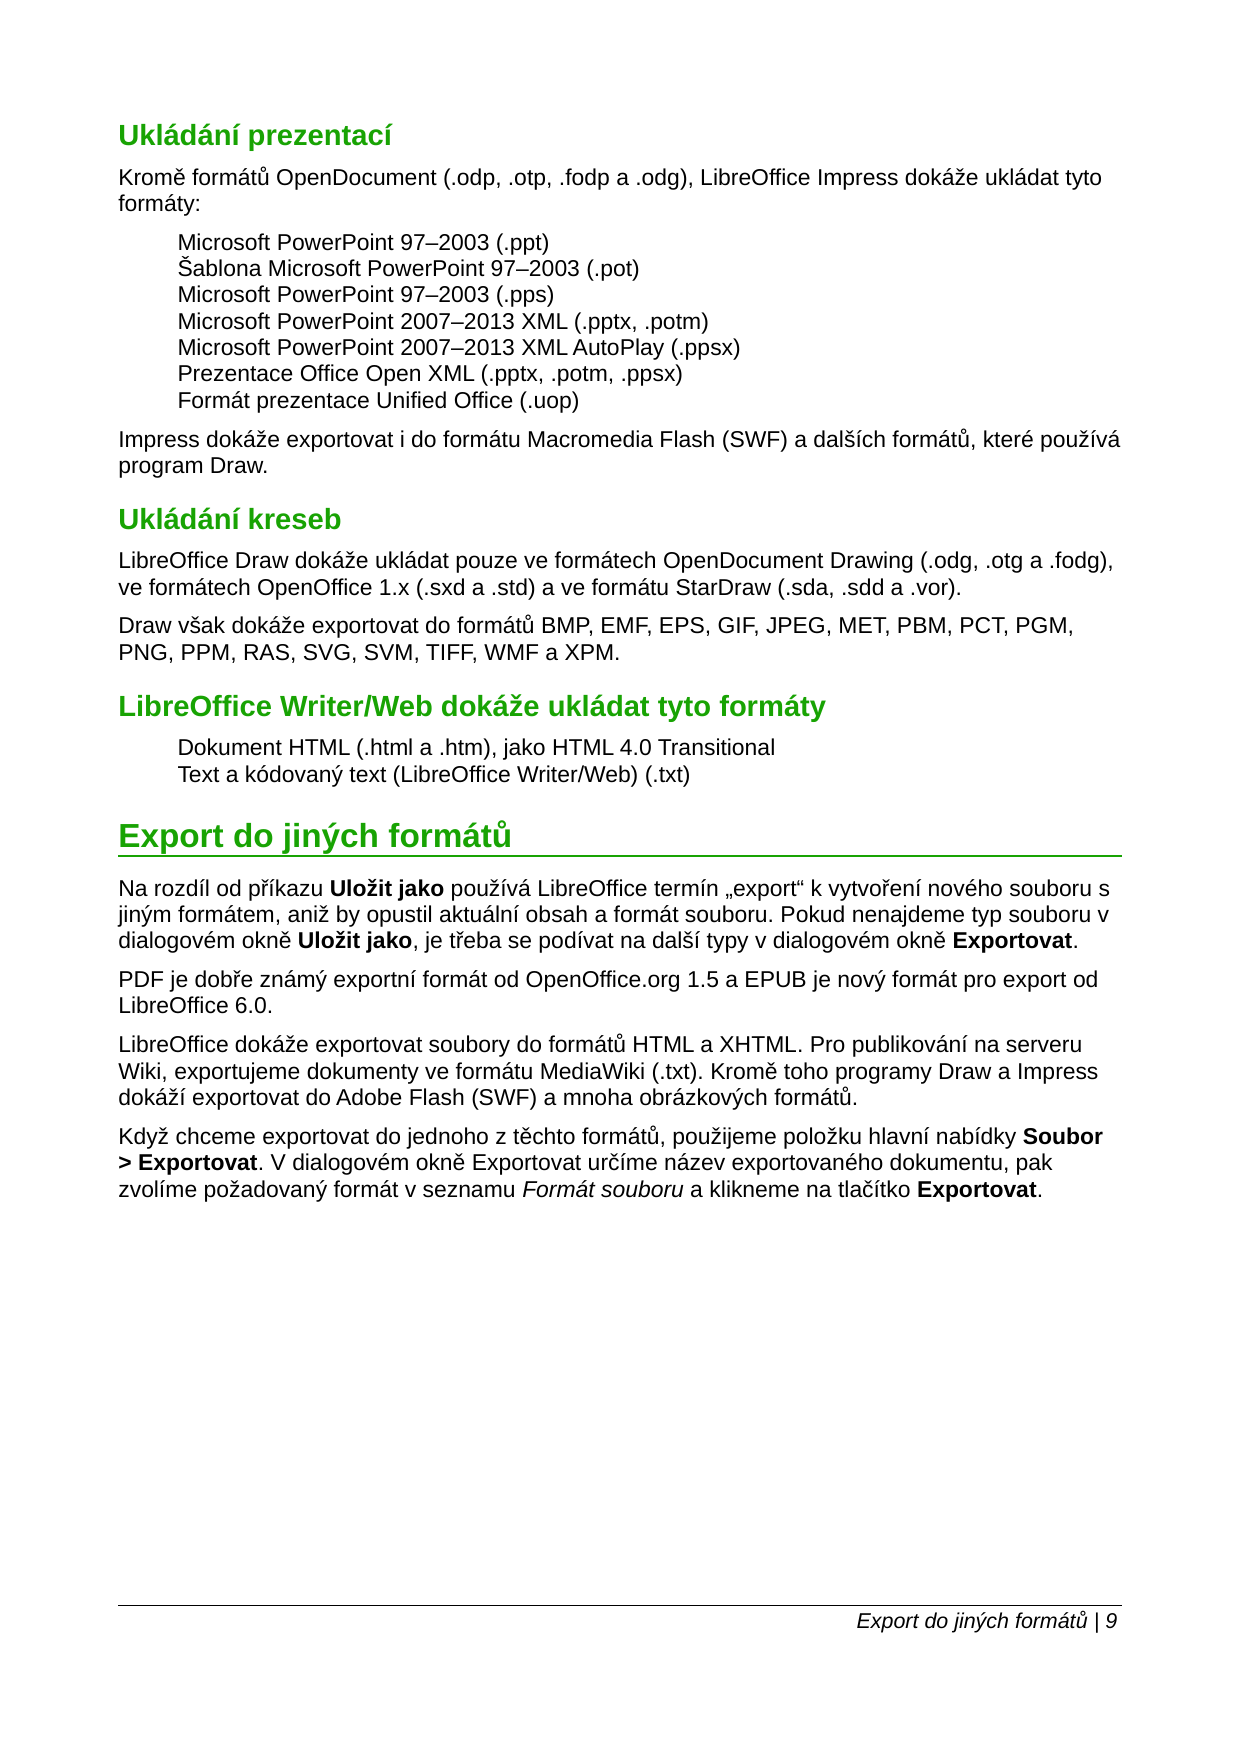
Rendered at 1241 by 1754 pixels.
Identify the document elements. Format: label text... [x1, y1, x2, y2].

list Kromě formátů OpenDocument (.odp, .otp, .fodp a .odg), LibreOffice Impress dokáže ukládat tyto formáty: [118, 163, 1122, 216]
text LibreOffice Draw dokáže ukládat pouze ve formátech OpenDocument Drawing (.odg, .otg a .fodg), ve formátech OpenOffice 1.x (.sxd a .std) a ve formátu StarDraw (.sda, .sdd a .vor). [118, 547, 1122, 600]
text Na rozdíl od příkazu Uložit jako používá LibreOffice termín „export“ k vytvoření nového souboru s jiným formátem, aniž by opustil aktuální obsah a formát souboru. Pokud nenajdeme typ souboru v dialogovém okně Uložit jako, je třeba se podívat na další typy v dialogovém okně Exportovat. [118, 874, 1122, 954]
text LibreOffice dokáže exportovat soubory do formátů HTML a XHTML. Pro publikování na serveru Wiki, exportujeme dokumenty ve formátu MediaWiki (.txt). Kromě toho programy Draw a Impress dokáží exportovat do Adobe Flash (SWF) a mnoha obrázkových formátů. [118, 1031, 1122, 1110]
text Když chceme exportovat do jednoho z těchto formátů, použijeme položku hlavní nabídky Soubor > Exportovat. V dialogovém okně Exportovat určíme název exportovaného dokumentu, pak zvolíme požadovaný formát v seznamu Formát souboru a klikneme na tlačítko Exportovat. [118, 1123, 1122, 1202]
text Microsoft PowerPoint 97–2003 (.ppt) Šablona Microsoft PowerPoint 97–2003 (.pot) Microsoft PowerPoint 97–2003 (.pps) Microsoft PowerPoint 2007–2013 XML (.pptx, .potm) Microsoft PowerPoint 2007–2013 XML AutoPlay (.ppsx) Prezentace Office Open XML (.pptx, .potm, .ppsx) Formát prezentace Unified Office (.uop) [177, 229, 1122, 413]
text Dokument HTML (.html a .htm), jako HTML 4.0 Transitional Text a kódovaný text (LibreOffice Writer/Web) (.txt) [177, 734, 1122, 787]
subtitle Ukládání kreseb [118, 502, 1122, 536]
subtitle LibreOffice Writer/Web dokáže ukládat tyto formáty [118, 689, 1122, 722]
text Draw však dokáže exportovat do formátů BMP, EMF, EPS, GIF, JPEG, MET, PBM, PCT, PGM, PNG, PPM, RAS, SVG, SVM, TIFF, WMF a XPM. [118, 612, 1122, 665]
subtitle Export do jiných formátů [118, 816, 1122, 855]
text PDF je dobře známý exportní formát od OpenOffice.org 1.5 a EPUB je nový formát pro export od LibreOffice 6.0. [118, 966, 1122, 1019]
text Impress dokáže exportovat i do formátu Macromedia Flash (SWF) a dalších formátů, které používá program Draw. [118, 426, 1122, 478]
subtitle Ukládání prezentací [118, 118, 1122, 152]
